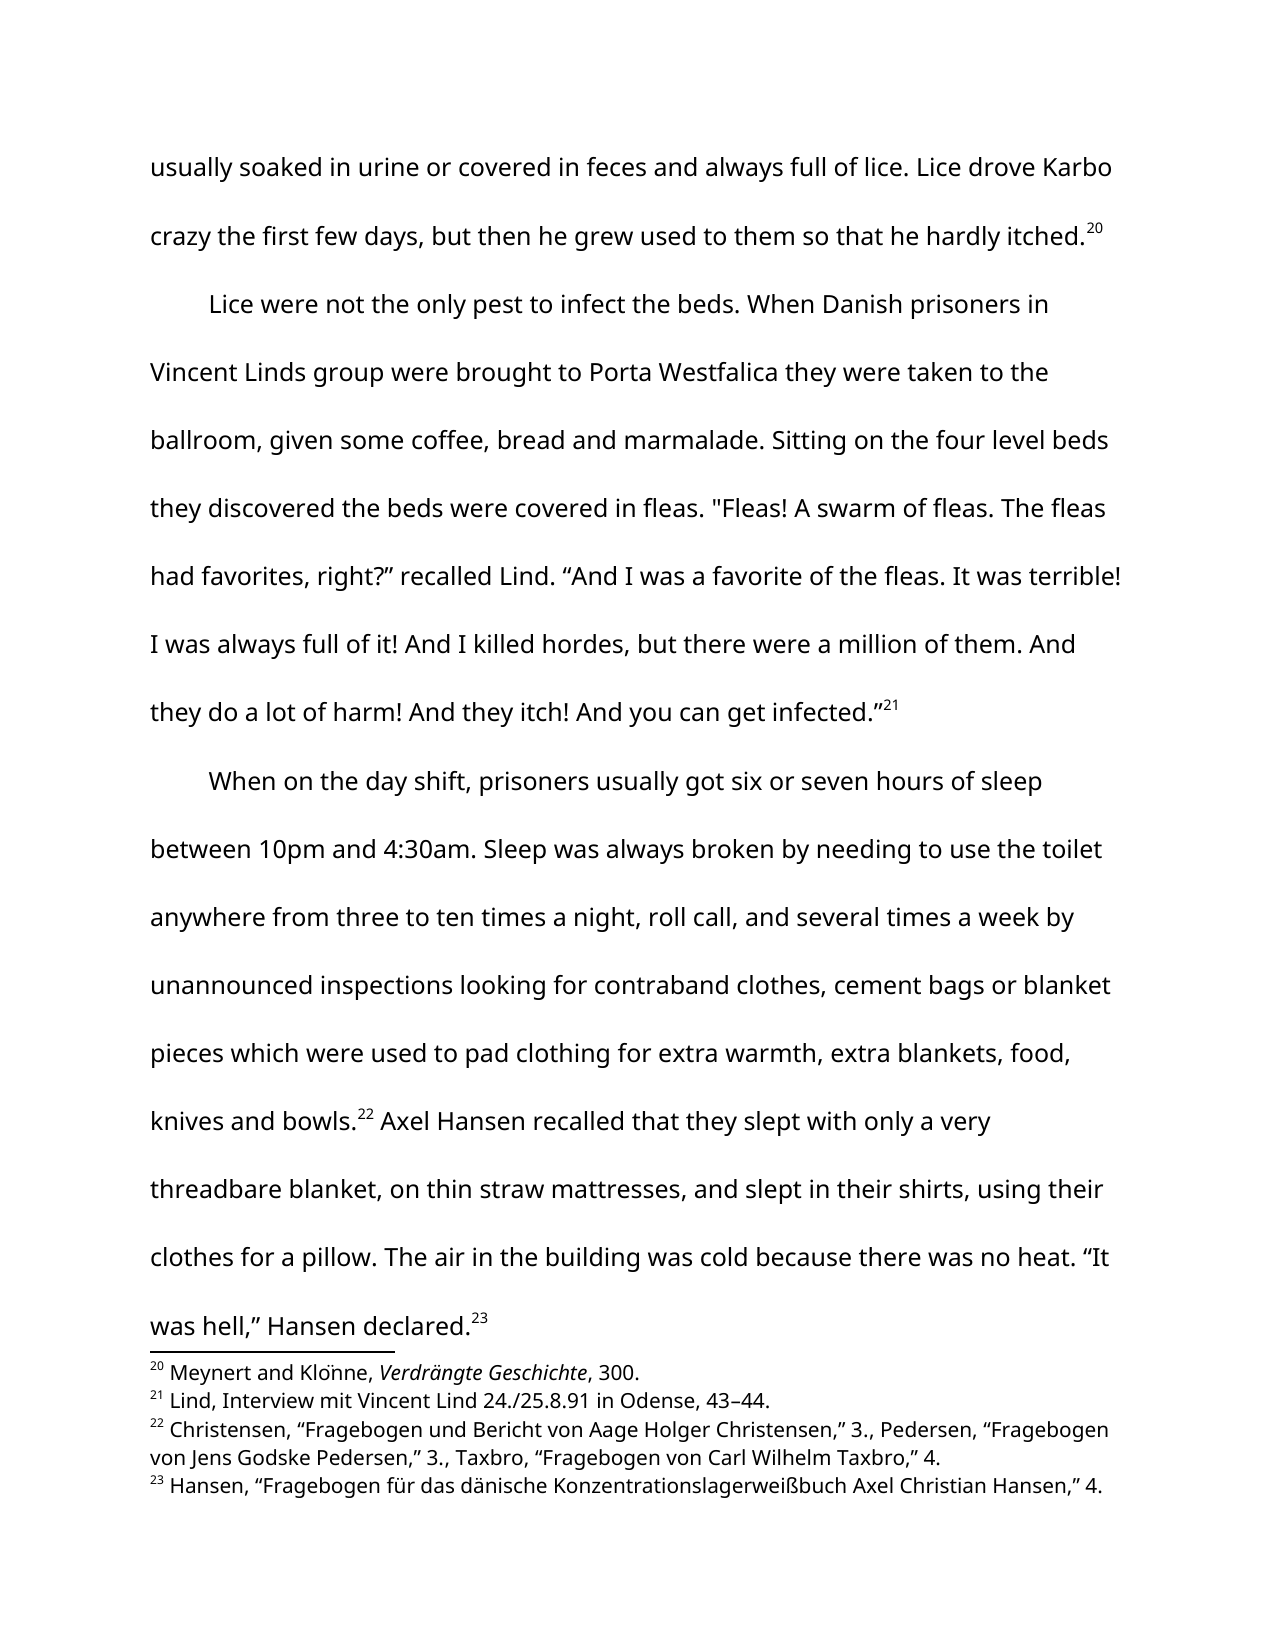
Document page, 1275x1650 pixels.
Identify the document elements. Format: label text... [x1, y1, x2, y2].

text Lice were not the only pest to infect the beds. When Danish prisoners in Vincent Linds group were brought to Porta Westfalica they were taken to the ballroom, given some coffee, bread and marmalade. Sitting on the four level beds they discovered the beds were covered in fleas. "Fleas! A swarm of fleas. The fleas had favorites, right?” recalled Lind. “And I was a favorite of the fleas. It was terrible! I was always full of it! And I killed hordes, but there were a million of them. And they do a lot of harm! And they itch! And you can get infected.” [150, 286, 1125, 729]
text When on the day shift, prisoners usually got six or seven hours of sleep between 10pm and 4:30am. Sleep was always broken by needing to use the toilet anywhere from three to ten times a night, roll call, and several times a week by unannounced inspections looking for contraband clothes, cement bags or blanket pieces which were used to pad clothing for extra warmth, extra blankets, food, knives and bowls. Axel Hansen recalled that they slept with only a very threadbare blanket, on thin straw mattresses, and slept in their shirts, using their clothes for a pillow. The air in the building was cold because there was no heat. “It was hell,” Hansen declared. [150, 763, 1125, 1342]
text Lind, Interview mit Vincent Lind 24./25.8.91 in Odense, 43–44. [150, 1386, 1125, 1415]
text usually soaked in urine or covered in feces and always full of lice. Lice drove Karbo crazy the first few days, but then he grew used to them so that he hardly itched. [150, 150, 1125, 252]
text Hansen, “Fragebogen für das dänische Konzentrationslagerweißbuch Axel Christian Hansen,” 4. [150, 1472, 1125, 1500]
text Meynert and Klönne, Verdrängte Geschichte, 300. [150, 1358, 1125, 1386]
text Christensen, “Fragebogen und Bericht von Aage Holger Christensen,” 3., Pedersen, “Fragebogen von Jens Godske Pedersen,” 3., Taxbro, “Fragebogen von Carl Wilhelm Taxbro,” 4. [150, 1415, 1125, 1472]
